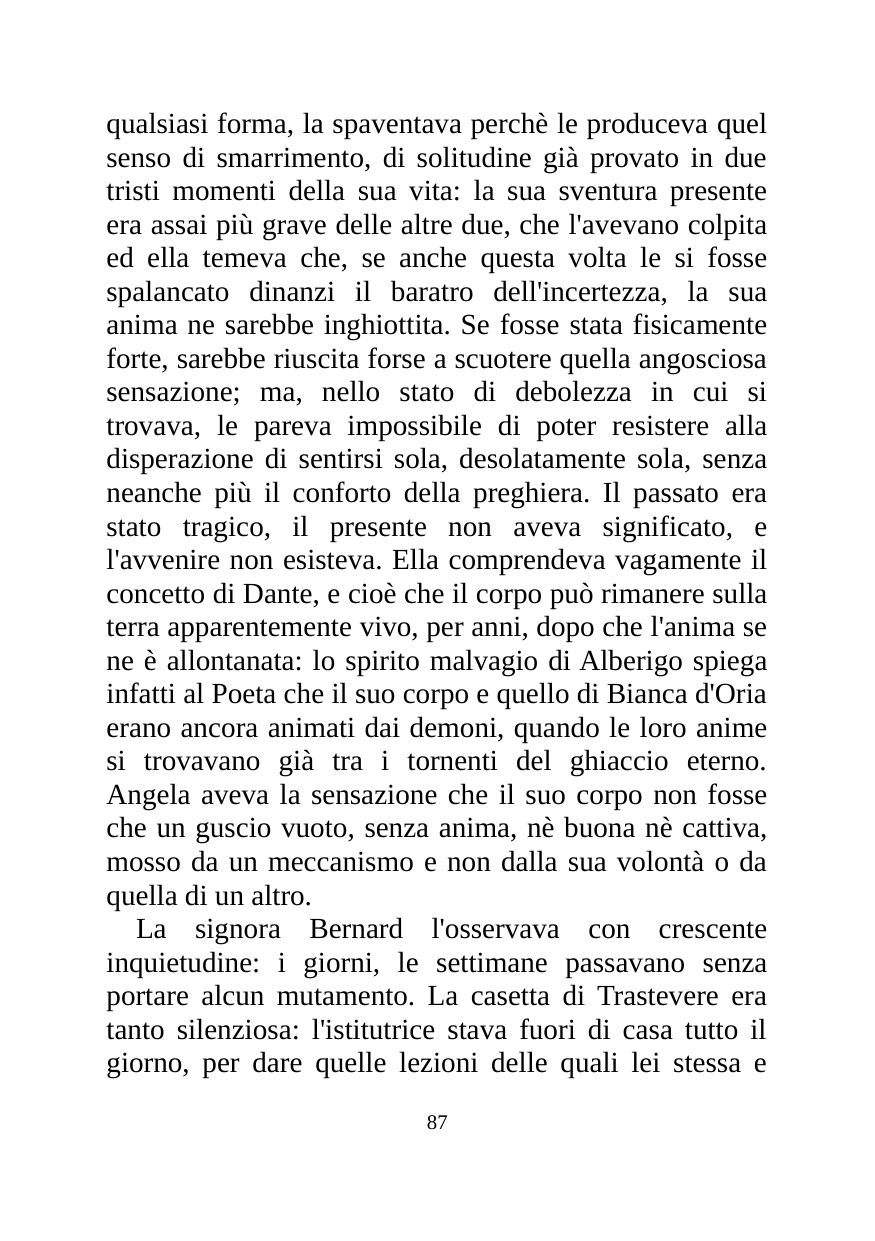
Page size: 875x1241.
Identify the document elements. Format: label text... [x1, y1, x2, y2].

text qualsiasi forma, la spaventava perchè le produceva quel senso di smarrimento, di solitudine già provato in due tristi momenti della sua vita: la sua sventura presente era assai più grave delle altre due, che l'avevano colpita ed ella temeva che, se anche questa volta le si fosse spalancato dinanzi il baratro dell'incertezza, la sua anima ne sarebbe inghiottita. Se fosse stata fisicamente forte, sarebbe riuscita forse a scuotere quella angosciosa sensazione; ma, nello stato di debolezza in cui si trovava, le pareva impossibile di poter resistere alla disperazione di sentirsi sola, desolatamente sola, senza neanche più il conforto della preghiera. Il passato era stato tragico, il presente non aveva significato, e l'avvenire non esisteva. Ella comprendeva vagamente il concetto di Dante, e cioè che il corpo può rimanere sulla terra apparentemente vivo, per anni, dopo che l'anima se ne è allontanata: lo spirito malvagio di Alberigo spiega infatti al Poeta che il suo corpo e quello di Bianca d'Oria erano ancora animati dai demoni, quando le loro anime si trovavano già tra i tornenti del ghiaccio eterno. Angela aveva la sensazione che il suo corpo non fosse che un guscio vuoto, senza anima, nè buona nè cattiva, mosso da un meccanismo e non dalla sua volontà o da quella di un altro. [106, 106, 768, 911]
text La signora Bernard l'osservava con crescente inquietudine: i giorni, le settimane passavano senza portare alcun mutamento. La casetta di Trastevere era tanto silenziosa: l'istitutrice stava fuori di casa tutto il giorno, per dare quelle lezioni delle quali lei stessa e [106, 911, 768, 1079]
